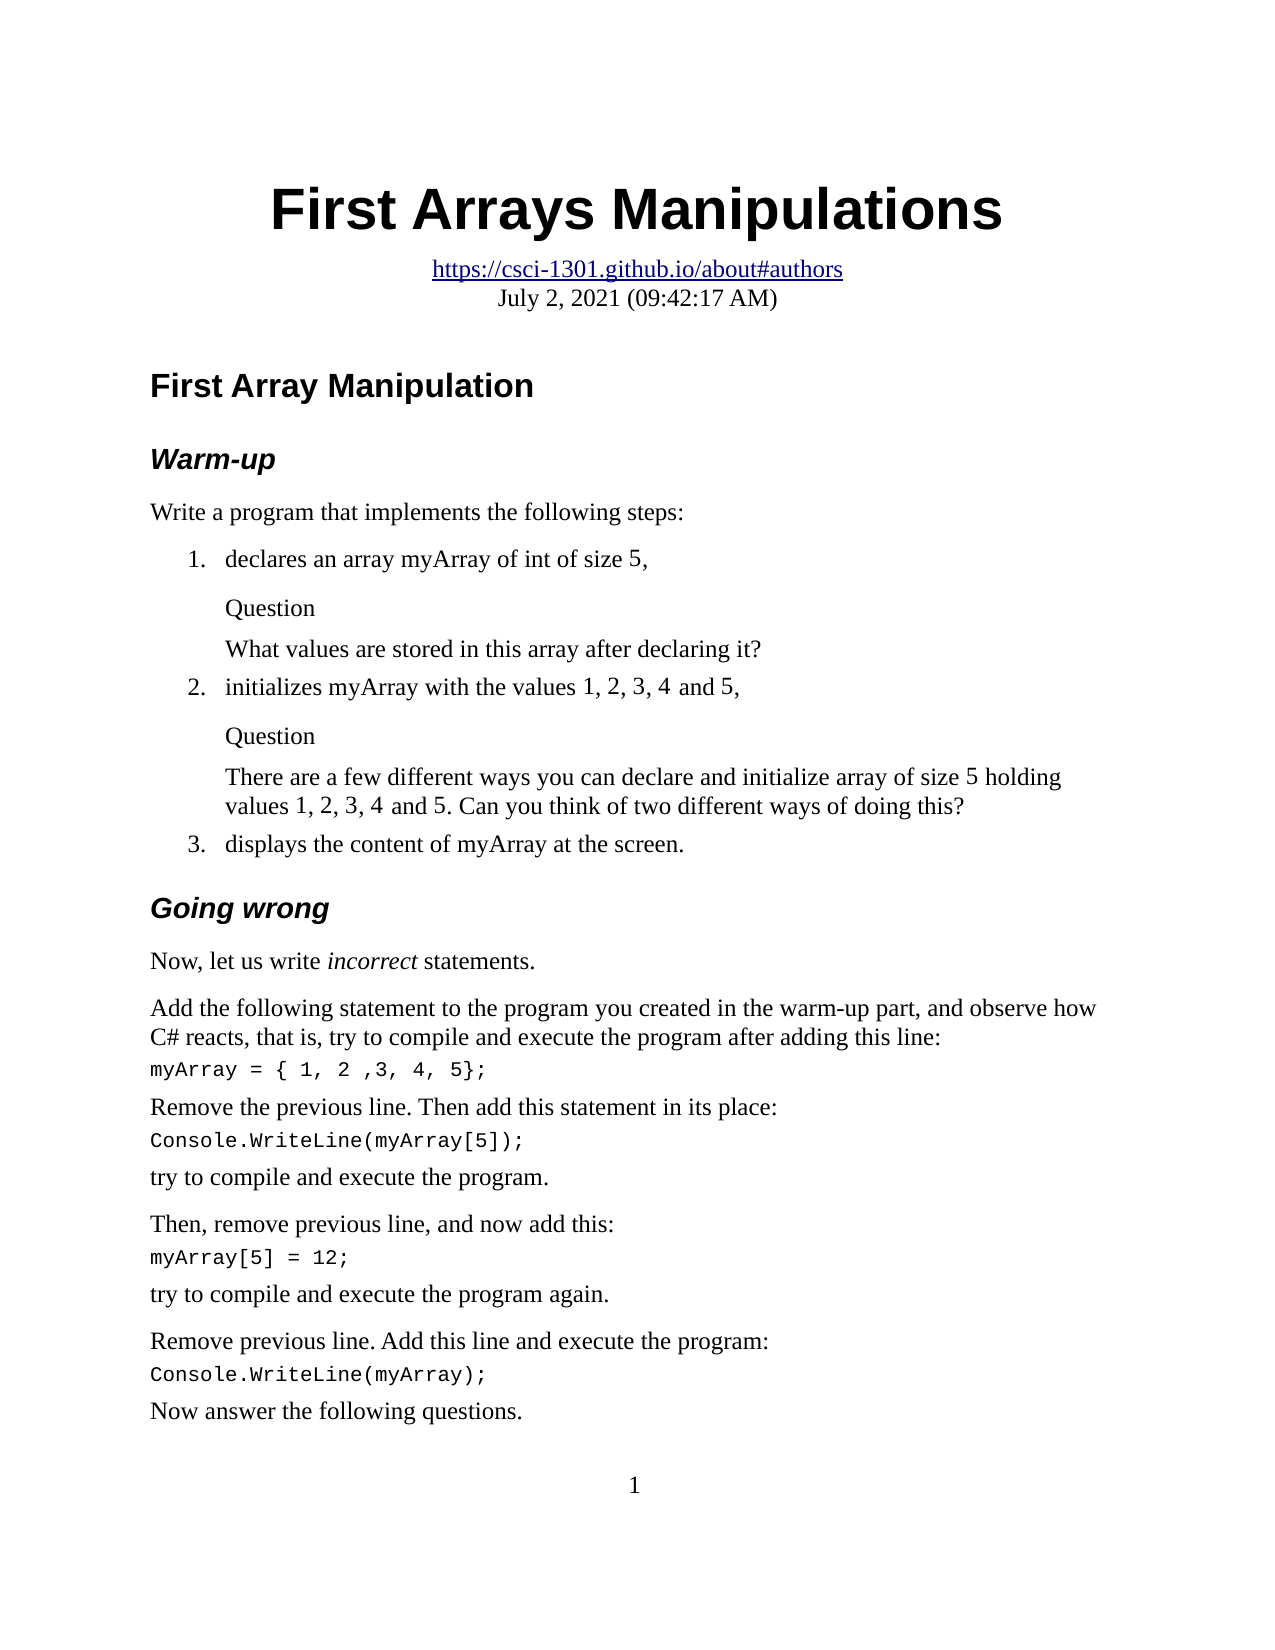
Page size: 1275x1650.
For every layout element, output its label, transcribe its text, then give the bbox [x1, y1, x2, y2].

list There are a few different ways you can declare and initialize array of size holding values , , , and . Can you think of two different ways of doing this? [187, 762, 1125, 820]
text Remove previous line. Add this line and execute the program: [150, 1326, 1125, 1355]
title First Arrays Manipulations [150, 175, 1125, 242]
text July 2, 2021 (09:42:17 AM) [150, 283, 1125, 312]
text https://csci-1301.github.io/about#authors [150, 254, 1125, 283]
text Console.WriteLine(myArray); [150, 1364, 1125, 1387]
list displays the content of myArray at the screen. [187, 829, 1125, 857]
subtitle Warm-up [150, 442, 1125, 476]
list Question [187, 593, 1125, 622]
list declares an array myArray of int of size , [187, 544, 1125, 572]
text try to compile and execute the program. [150, 1162, 1125, 1191]
subtitle First Array Manipulation [150, 366, 1125, 404]
text myArray[5] = 12; [150, 1247, 1125, 1270]
text myArray = { 1, 2 ,3, 4, 5}; [150, 1059, 1125, 1083]
text Now answer the following questions. [150, 1396, 1125, 1425]
list What values are stored in this array after declaring it? [187, 634, 1125, 663]
text Remove the previous line. Then add this statement in its place: [150, 1092, 1125, 1121]
subtitle Going wrong [150, 891, 1125, 925]
text Now, let us write incorrect statements. [150, 946, 1125, 975]
text Console.WriteLine(myArray[5]); [150, 1130, 1125, 1153]
list Question [187, 721, 1125, 750]
text Write a program that implements the following steps: [150, 497, 1125, 526]
text try to compile and execute the program again. [150, 1279, 1125, 1308]
text Then, remove previous line, and now add this: [150, 1209, 1125, 1238]
list initializes myArray with the values , , , and , [187, 672, 1125, 701]
text Add the following statement to the program you created in the warm-up part, and observe how C# reacts, that is, try to compile and execute the program after adding this line: [150, 993, 1125, 1051]
